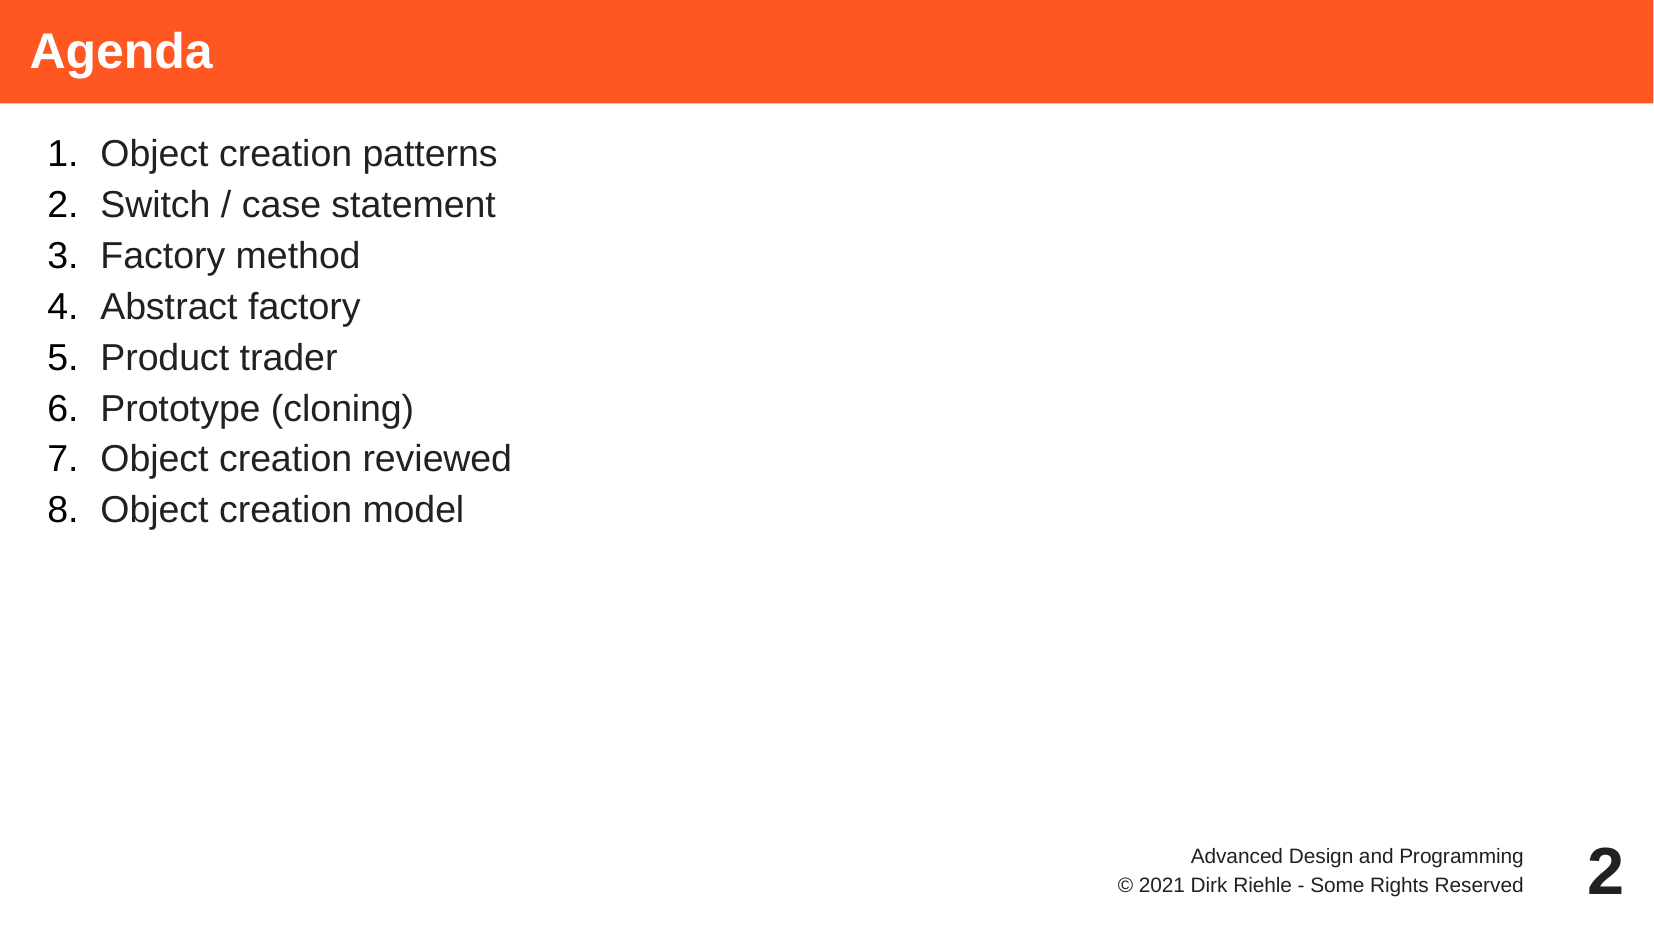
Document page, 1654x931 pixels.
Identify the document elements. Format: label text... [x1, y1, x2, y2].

list Object creation patterns Switch / case statement Factory method Abstract factory Product trader Prototype (cloning) Object creation reviewed Object creation model [29, 132, 1625, 813]
title Agenda [0, 0, 1654, 104]
